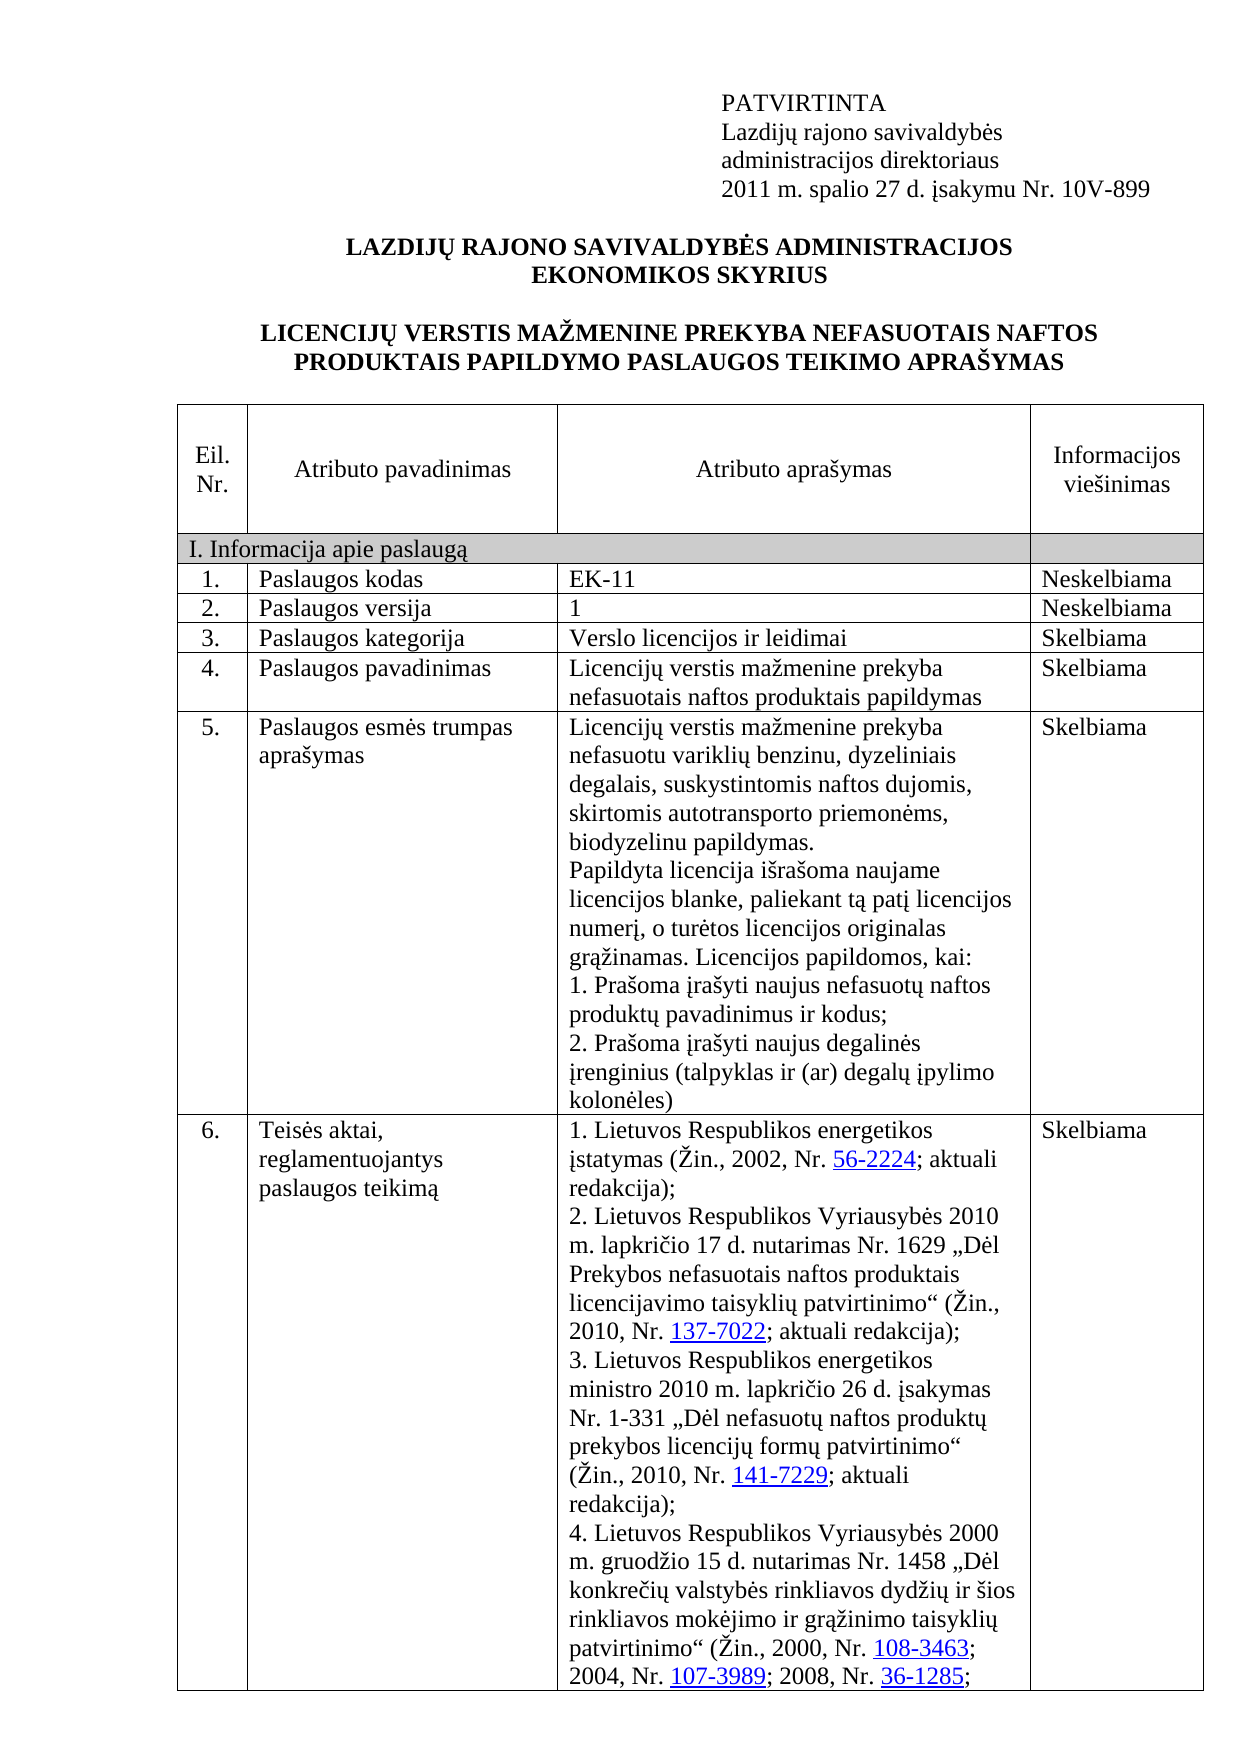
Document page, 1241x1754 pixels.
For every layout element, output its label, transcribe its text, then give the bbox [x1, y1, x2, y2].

table_cell Paslaugos versija [248, 594, 557, 622]
text EKONOMIKOS SKYRIUS [177, 260, 1181, 289]
table_cell 5. [178, 712, 247, 1114]
table_cell Verslo licencijos ir leidimai [558, 623, 1030, 652]
table_header Eil. Nr. [178, 405, 247, 533]
table_header Atributo pavadinimas [248, 405, 557, 533]
table_cell Neskelbiama [1031, 594, 1203, 622]
table_cell Skelbiama [1031, 653, 1203, 711]
table_cell EK-11 [558, 564, 1030, 592]
text Lazdijų rajono savivaldybės [177, 117, 1181, 145]
table_cell Teisės aktai, reglamentuojantys paslaugos teikimą [248, 1115, 557, 1690]
table_cell Paslaugos esmės trumpas aprašymas [248, 712, 557, 1114]
text PATVIRTINTA [177, 88, 1181, 117]
table_cell I. Informacija apie paslaugą [178, 534, 1030, 563]
table_cell 1. [178, 564, 247, 592]
table_cell Paslaugos kategorija [248, 623, 557, 652]
table_cell 3. [178, 623, 247, 652]
table_cell Licencijų verstis mažmenine prekyba nefasuotu variklių benzinu, dyzeliniais degalais, suskystintomis naftos dujomis, skirtomis autotransporto priemonėms, biodyzelinu papildymas. Papildyta licencija išrašoma naujame licencijos blanke, paliekant tą patį licencijos numerį, o turėtos licencijos originalas grąžinamas. Licencijos papildomos, kai: 1. Prašoma įrašyti naujus nefasuotų naftos produktų pavadinimus ir kodus; 2. Prašoma įrašyti naujus degalinės įrenginius (talpyklas ir (ar) degalų įpylimo kolonėles) [558, 712, 1030, 1114]
text administracijos direktoriaus [177, 145, 1181, 174]
table_cell Skelbiama [1031, 1115, 1203, 1690]
table_cell Skelbiama [1031, 712, 1203, 1114]
text LICENCIJŲ VERSTIS MAŽMENINE PREKYBA NEFASUOTAIS NAFTOS PRODUKTAIS PAPILDYMO PASLAUGOS TEIKIMO APRAŠYMAS [177, 318, 1181, 375]
table_cell 4. [178, 653, 247, 711]
table_cell 6. [178, 1115, 247, 1690]
text LAZDIJŲ RAJONO SAVIVALDYBĖS ADMINISTRACIJOS [177, 232, 1181, 260]
text 2011 m. spalio 27 d. įsakymu Nr. 10V-899 [177, 174, 1181, 203]
table_cell Neskelbiama [1031, 564, 1203, 592]
table_cell Paslaugos pavadinimas [248, 653, 557, 711]
table_cell Skelbiama [1031, 623, 1203, 652]
table_cell 1. Lietuvos Respublikos energetikos įstatymas (Žin., 2002, Nr. 56-2224; aktuali redakcija); 2. Lietuvos Respublikos Vyriausybės 2010 m. lapkričio 17 d. nutarimas Nr. 1629 „Dėl Prekybos nefasuotais naftos produktais licencijavimo taisyklių patvirtinimo“ (Žin., 2010, Nr. 137-7022; aktuali redakcija); 3. Lietuvos Respublikos energetikos ministro 2010 m. lapkričio 26 d. įsakymas Nr. 1-331 „Dėl nefasuotų naftos produktų prekybos licencijų formų patvirtinimo“ (Žin., 2010, Nr. 141-7229; aktuali redakcija); 4. Lietuvos Respublikos Vyriausybės 2000 m. gruodžio 15 d. nutarimas Nr. 1458 „Dėl konkrečių valstybės rinkliavos dydžių ir šios rinkliavos mokėjimo ir grąžinimo taisyklių patvirtinimo“ (Žin., 2000, Nr. 108-3463; 2004, Nr. 107-3989; 2008, Nr. 36-1285; [558, 1115, 1030, 1690]
table_cell Paslaugos kodas [248, 564, 557, 592]
table_cell 2. [178, 594, 247, 622]
table_header Informacijos viešinimas [1031, 405, 1203, 533]
table_cell 1 [558, 594, 1030, 622]
table_header Atributo aprašymas [558, 405, 1030, 533]
table_cell Licencijų verstis mažmenine prekyba nefasuotais naftos produktais papildymas [558, 653, 1030, 711]
table_cell [1031, 534, 1203, 563]
